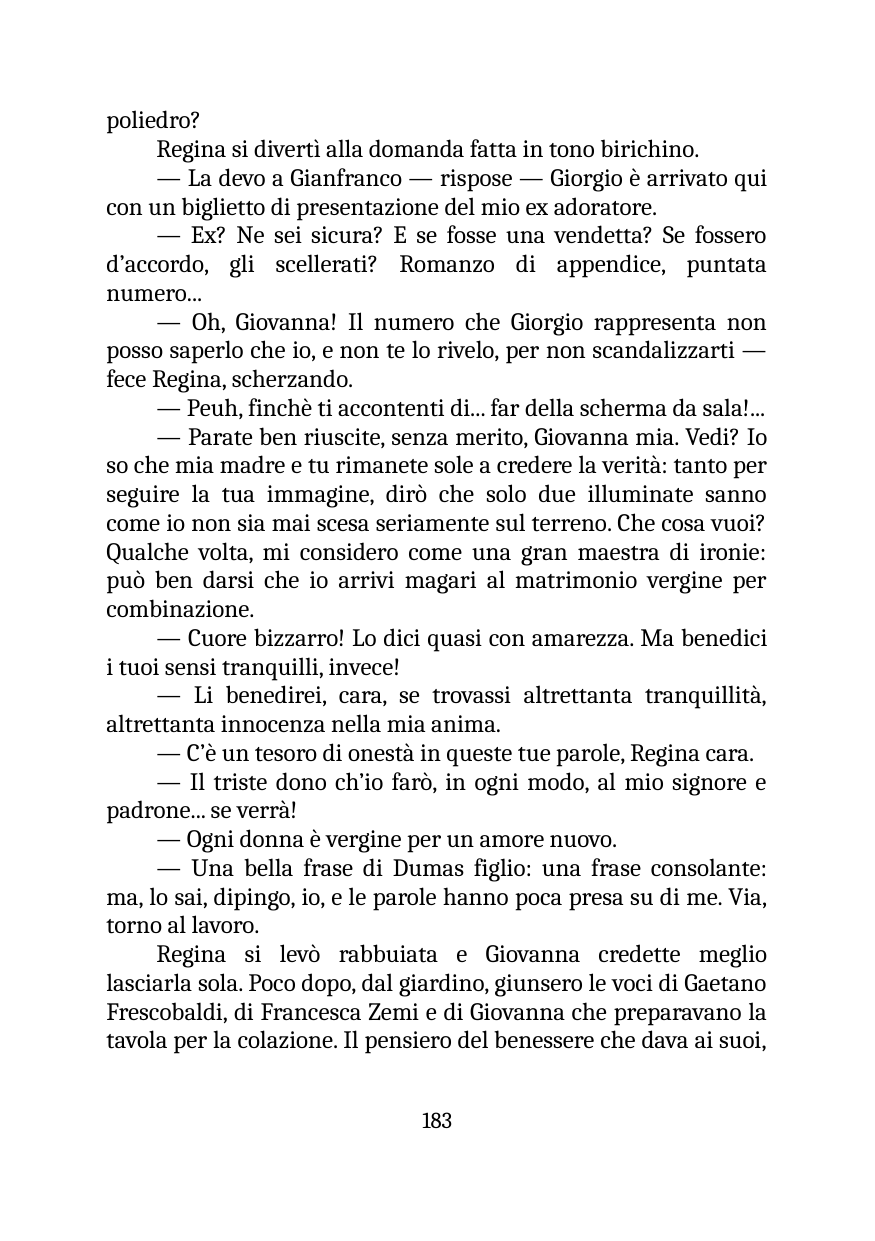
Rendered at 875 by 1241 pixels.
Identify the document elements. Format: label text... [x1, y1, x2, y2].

text Regina si levò rabbuiata e Giovanna credette meglio lasciarla sola. Poco dopo, dal giardino, giunsero le voci di Gaetano Frescobaldi, di Francesca Zemi e di Giovanna che preparavano la tavola per la colazione. Il pensiero del benessere che dava ai suoi, [106, 940, 768, 1055]
text — Parate ben riuscite, senza merito, Giovanna mia. Vedi? Io so che mia madre e tu rimanete sole a credere la verità: tanto per seguire la tua immagine, dirò che solo due illuminate sanno come io non sia mai scesa seriamente sul terreno. Che cosa vuoi? Qualche volta, mi considero come una gran maestra di ironie: può ben darsi che io arrivi magari al matrimonio vergine per combinazione. [106, 422, 768, 624]
text — Il triste dono ch’io farò, in ogni modo, al mio signore e padrone... se verrà! [106, 767, 768, 825]
text — Ogni donna è vergine per un amore nuovo. [106, 825, 768, 854]
text — Peuh, finchè ti accontenti di... far della scherma da sala!... [106, 394, 768, 422]
text — Ex? Ne sei sicura? E se fosse una vendetta? Se fossero d’accordo, gli scellerati? Romanzo di appendice, puntata numero... [106, 221, 768, 307]
text poliedro? [106, 106, 768, 135]
text — C’è un tesoro di onestà in queste tue parole, Regina cara. [106, 739, 768, 767]
text Regina si divertì alla domanda fatta in tono birichino. [106, 135, 768, 164]
text — Cuore bizzarro! Lo dici quasi con amarezza. Ma benedici i tuoi sensi tranquilli, invece! [106, 624, 768, 681]
text — Li benedirei, cara, se trovassi altrettanta tranquillità, altrettanta innocenza nella mia anima. [106, 681, 768, 739]
text — La devo a Gianfranco — rispose — Giorgio è arrivato qui con un biglietto di presentazione del mio ex adoratore. [106, 164, 768, 221]
text — Oh, Giovanna! Il numero che Giorgio rappresenta non posso saperlo che io, e non te lo rivelo, per non scandalizzarti — fece Regina, scherzando. [106, 307, 768, 394]
text — Una bella frase di Dumas figlio: una frase consolante: ma, lo sai, dipingo, io, e le parole hanno poca presa su di me. Via, torno al lavoro. [106, 854, 768, 940]
